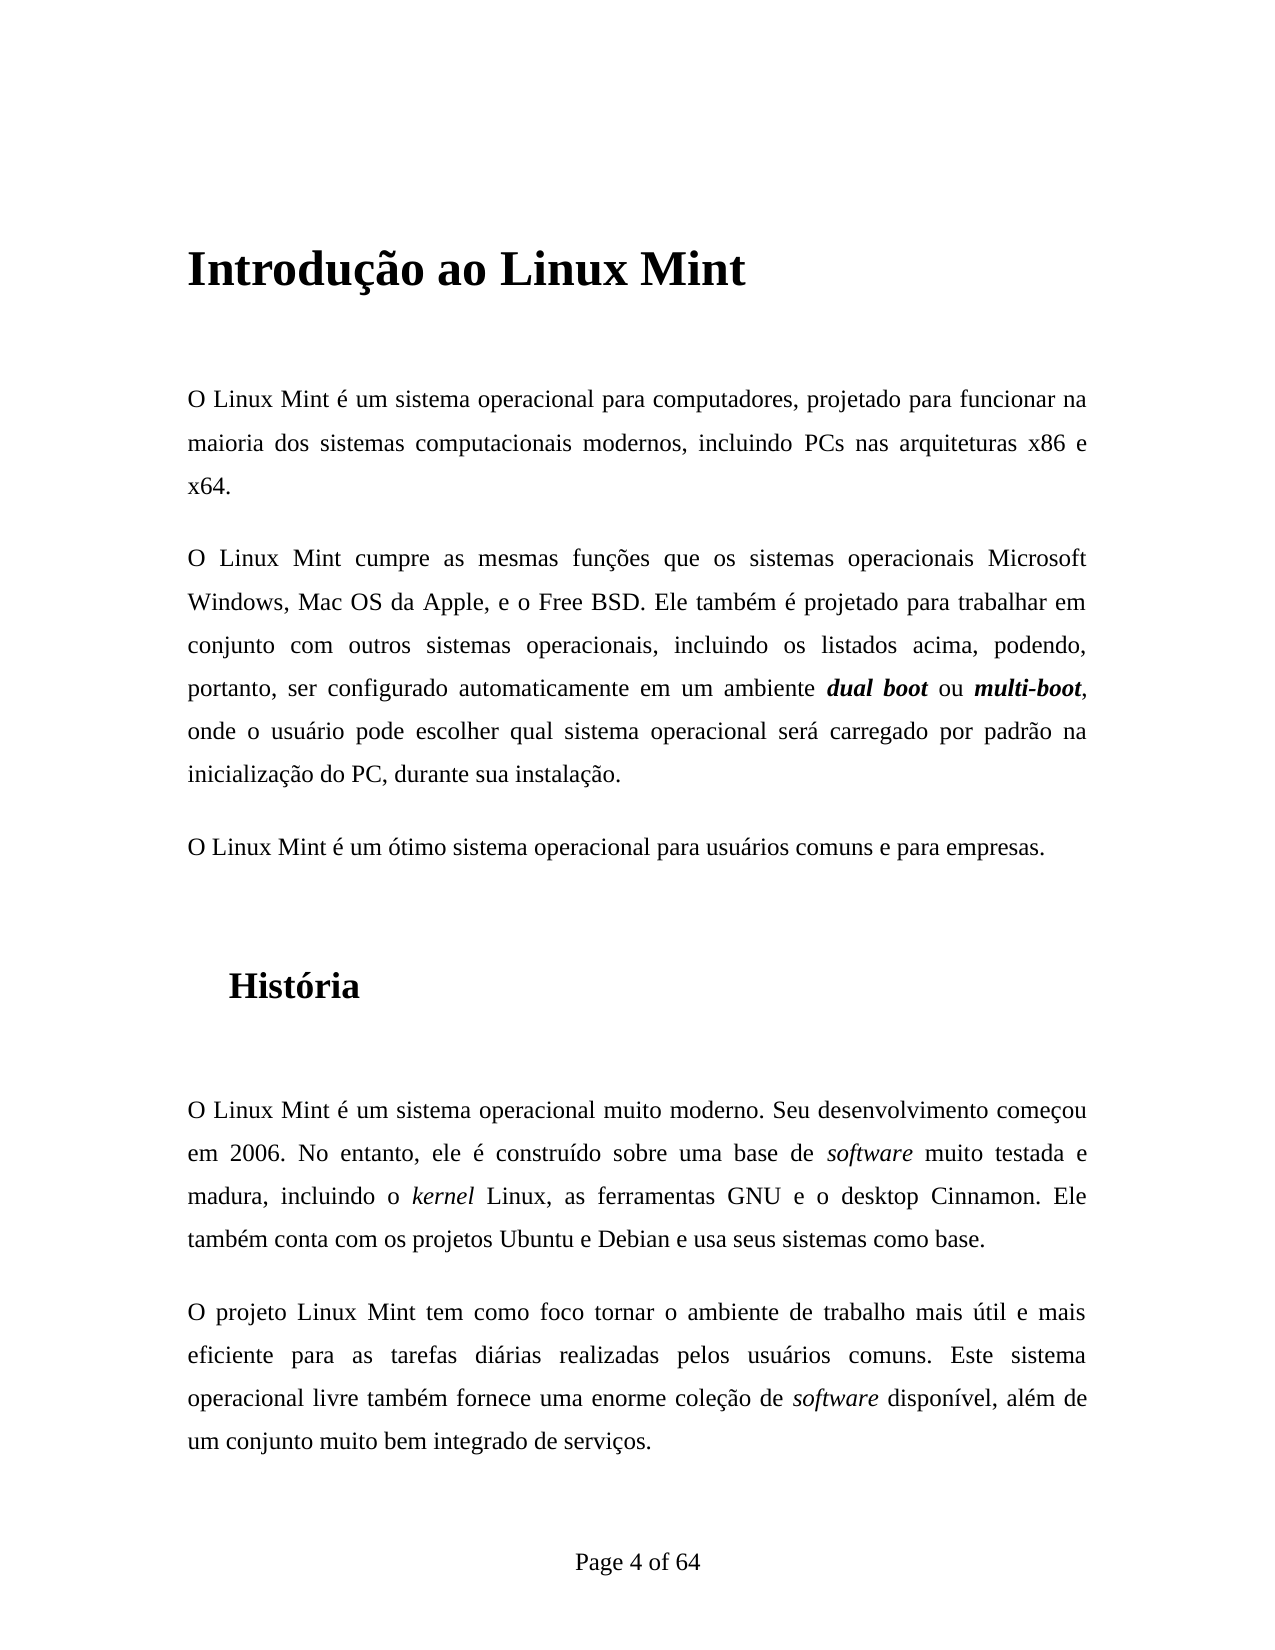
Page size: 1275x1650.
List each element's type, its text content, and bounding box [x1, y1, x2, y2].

text O Linux Mint é um ótimo sistema operacional para usuários comuns e para empresas. [187, 832, 1087, 860]
text O Linux Mint é um sistema operacional para computadores, projetado para funcionar na maioria dos sistemas computacionais modernos, incluindo PCs nas arquiteturas x86 e x64. [187, 384, 1087, 499]
subtitle História [187, 963, 1087, 1006]
text O Linux Mint cumpre as mesmas funções que os sistemas operacionais Microsoft Windows, Mac OS da Apple, e o Free BSD. Ele também é projetado para trabalhar em conjunto com outros sistemas operacionais, incluindo os listados acima, podendo, portanto, ser configurado automaticamente em um ambiente dual boot ou multi-boot, onde o usuário pode escolher qual sistema operacional será carregado por padrão na inicialização do PC, durante sua instalação. [187, 543, 1087, 788]
subtitle Introdução ao Linux Mint [187, 238, 1087, 296]
text O projeto Linux Mint tem como foco tornar o ambiente de trabalho mais útil e mais eficiente para as tarefas diárias realizadas pelos usuários comuns. Este sistema operacional livre também fornece uma enorme coleção de software disponível, além de um conjunto muito bem integrado de serviços. [187, 1297, 1087, 1455]
text O Linux Mint é um sistema operacional muito moderno. Seu desenvolvimento começou em 2006. No entanto, ele é construído sobre uma base de software muito testada e madura, incluindo o kernel Linux, as ferramentas GNU e o desktop Cinnamon. Ele também conta com os projetos Ubuntu e Debian e usa seus sistemas como base. [187, 1095, 1087, 1253]
